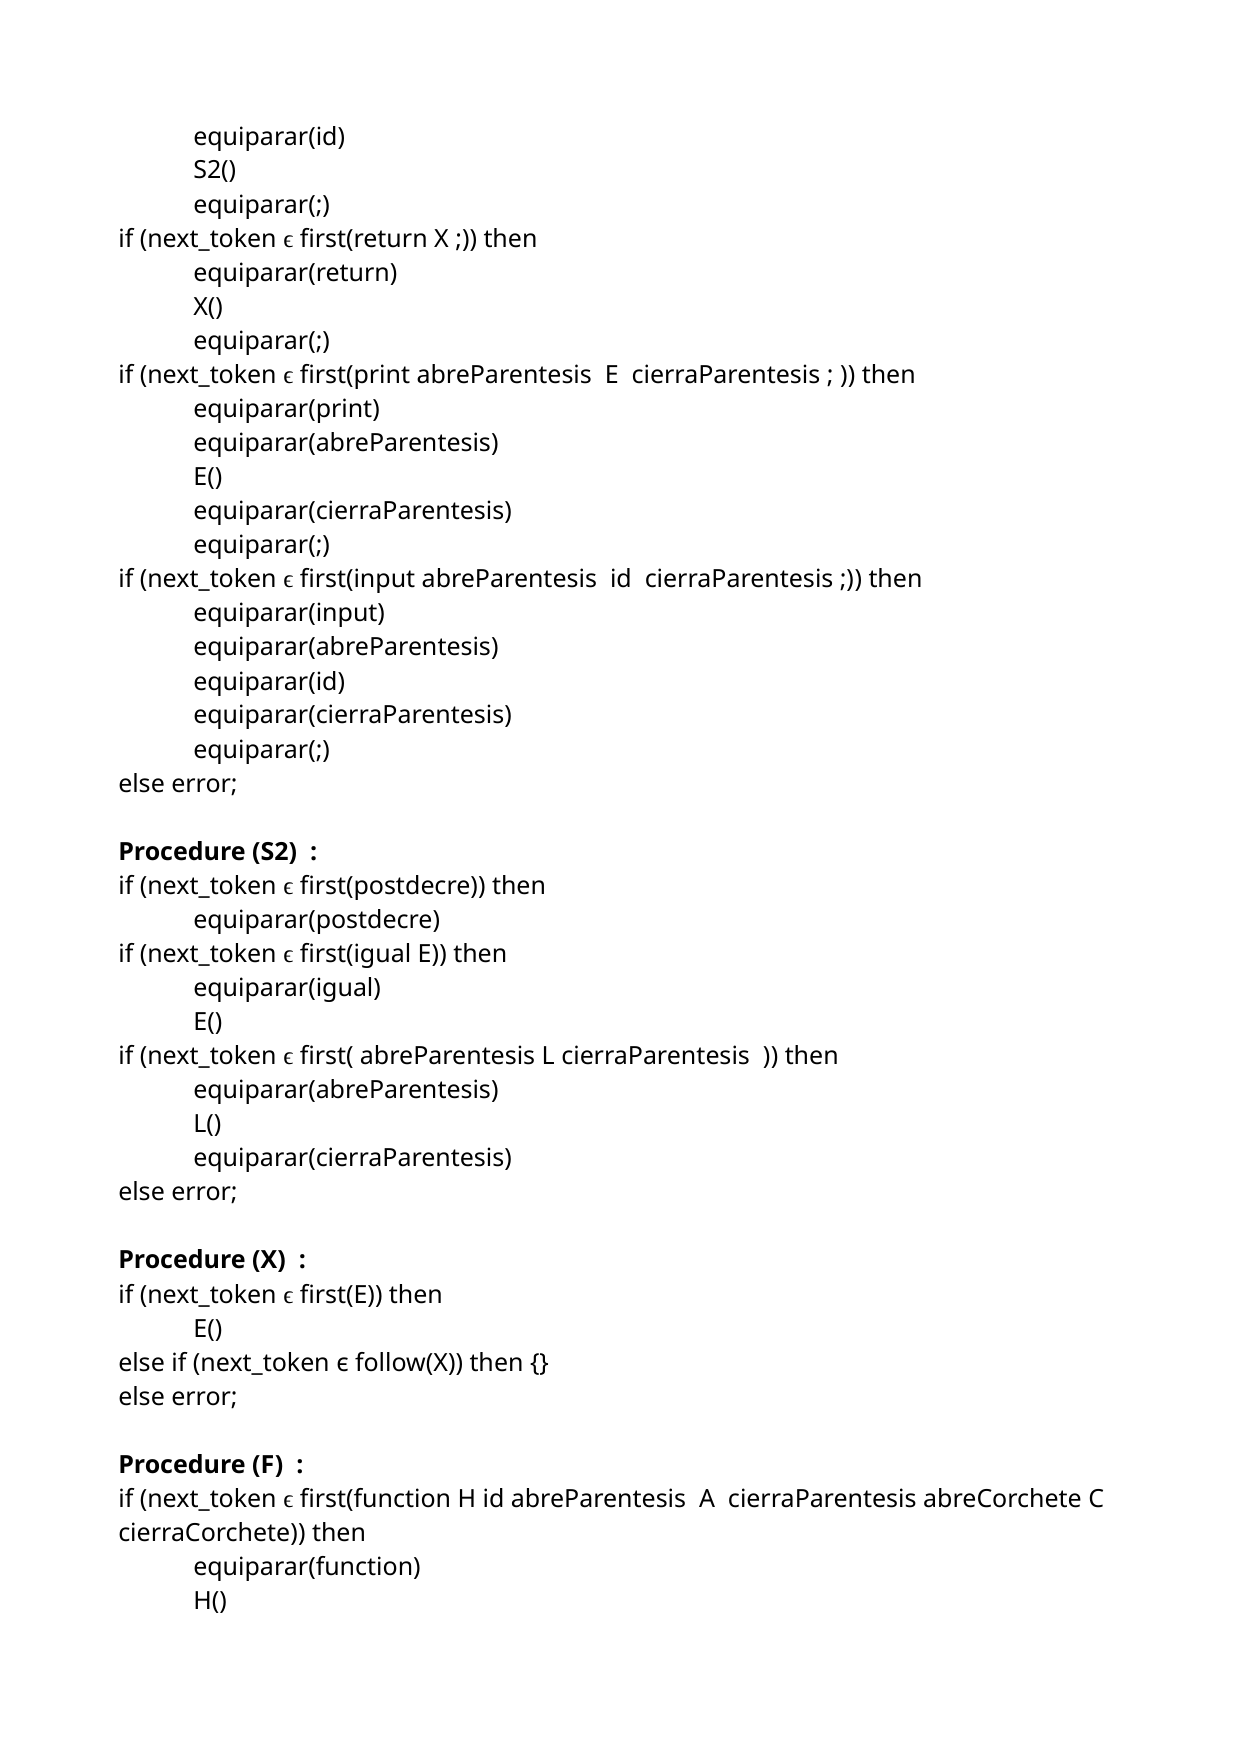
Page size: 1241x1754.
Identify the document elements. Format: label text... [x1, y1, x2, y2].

text Procedure (S2) : [118, 833, 1122, 867]
text if (next_token ϵ first(igual E)) then [118, 936, 1122, 970]
text equiparar(abreParentesis) [118, 629, 1122, 663]
text equiparar(function) [118, 1549, 1122, 1583]
text if (next_token ϵ first(print abreParentesis E cierraParentesis ; )) then [118, 357, 1122, 391]
text else error; [118, 1378, 1122, 1412]
text equiparar(input) [118, 595, 1122, 629]
text equiparar(;) [118, 731, 1122, 765]
text equiparar(cierraParentesis) [118, 697, 1122, 731]
text else error; [118, 1174, 1122, 1208]
text L() [118, 1106, 1122, 1140]
text equiparar(;) [118, 186, 1122, 220]
text equiparar(cierraParentesis) [118, 493, 1122, 527]
text equiparar(cierraParentesis) [118, 1140, 1122, 1174]
text else if (next_token ϵ follow(X)) then {} [118, 1344, 1122, 1378]
text if (next_token ϵ first(postdecre)) then [118, 867, 1122, 902]
text equiparar(return) [118, 254, 1122, 288]
text H() [118, 1583, 1122, 1617]
text else error; [118, 765, 1122, 799]
text if (next_token ϵ first(return X ;)) then [118, 220, 1122, 254]
text Procedure (F) : [118, 1447, 1122, 1481]
text E() [118, 1310, 1122, 1344]
text E() [118, 459, 1122, 493]
text X() [118, 288, 1122, 322]
text equiparar(print) [118, 391, 1122, 425]
text Procedure (X) : [118, 1242, 1122, 1276]
text equiparar(abreParentesis) [118, 425, 1122, 459]
text equiparar(;) [118, 322, 1122, 357]
text if (next_token ϵ first(E)) then [118, 1276, 1122, 1310]
text equiparar(postdecre) [118, 902, 1122, 936]
text E() [118, 1004, 1122, 1038]
text equiparar(id) [118, 663, 1122, 697]
text equiparar(;) [118, 527, 1122, 561]
text equiparar(igual) [118, 970, 1122, 1004]
text if (next_token ϵ first(function H id abreParentesis A cierraParentesis abreCorchete C cierraCorchete)) then [118, 1481, 1122, 1549]
text if (next_token ϵ first(input abreParentesis id cierraParentesis ;)) then [118, 561, 1122, 595]
text equiparar(id) [118, 118, 1122, 152]
text equiparar(abreParentesis) [118, 1072, 1122, 1106]
text if (next_token ϵ first( abreParentesis L cierraParentesis )) then [118, 1038, 1122, 1072]
text S2() [118, 152, 1122, 186]
